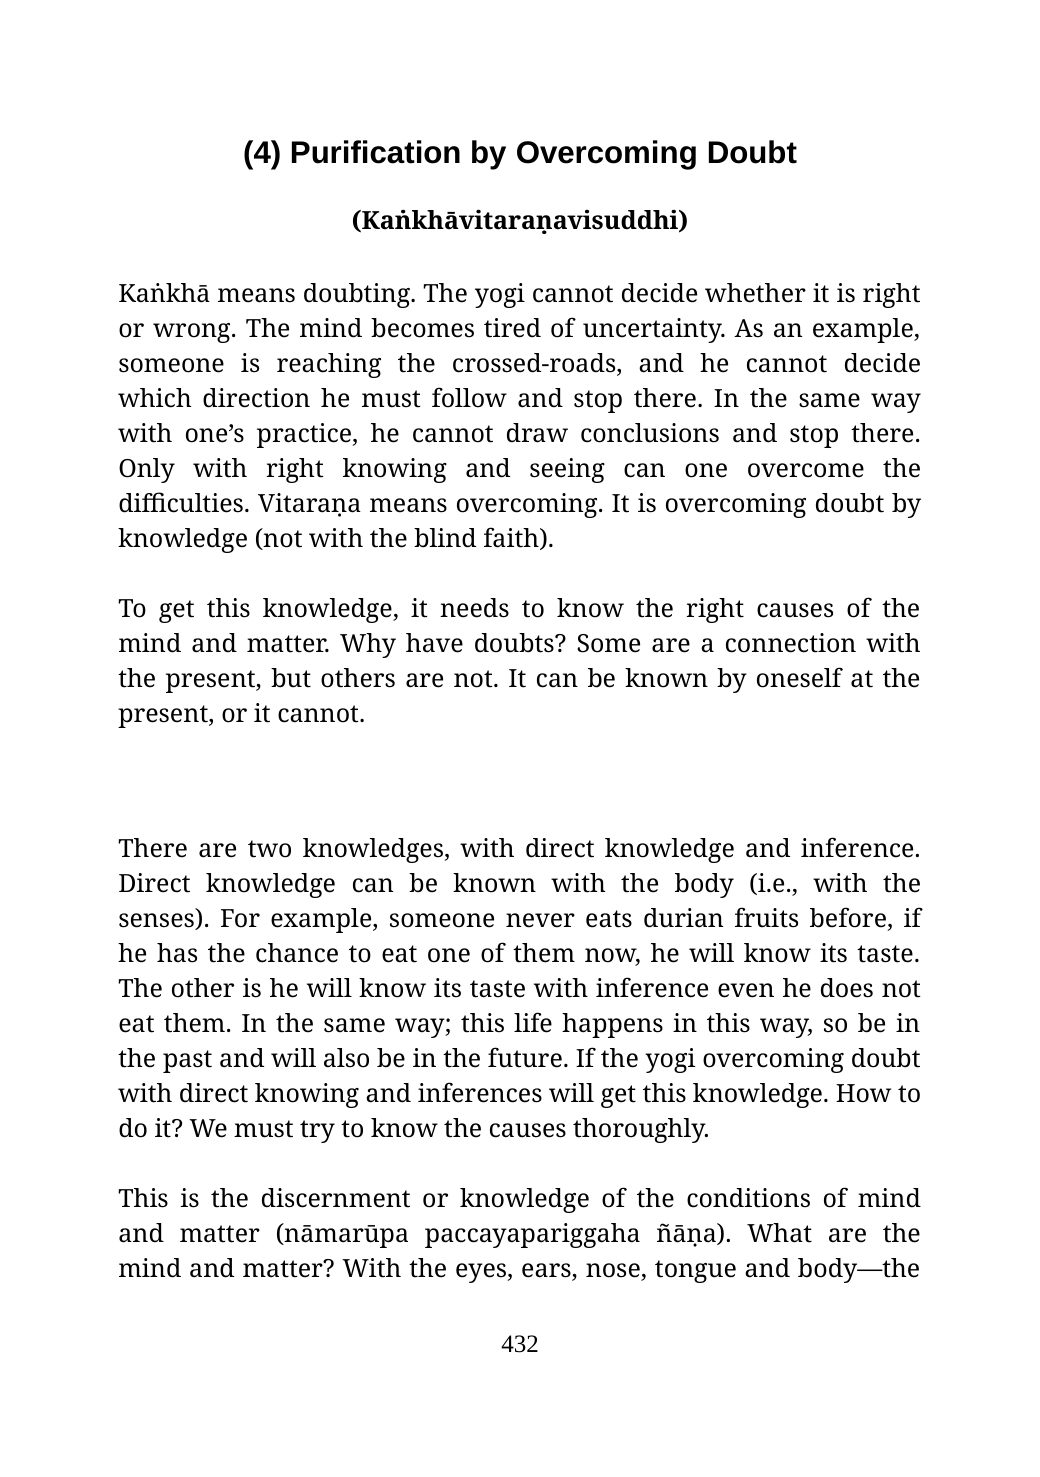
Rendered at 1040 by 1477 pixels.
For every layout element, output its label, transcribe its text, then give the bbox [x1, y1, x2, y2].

text Kaṅkhā means doubting. The yogi cannot decide whether it is right or wrong. The mind becomes tired of uncertainty. As an example, someone is reaching the crossed-roads, and he cannot decide which direction he must follow and stop there. In the same way with one’s practice, he cannot draw conclusions and stop there. Only with right knowing and seeing can one overcome the difficulties. Vitaraṇa means overcoming. It is overcoming doubt by knowledge (not with the blind faith). To get this knowledge, it needs to know the right causes of the mind and matter. Why have doubts? Some are a connection with the present, but others are not. It can be known by oneself at the present, or it cannot. [118, 274, 922, 729]
text (Kaṅkhāvitaraṇavisuddhi) [118, 203, 922, 237]
subtitle (4) Purification by Overcoming Doubt [118, 134, 922, 170]
text There are two knowledges, with direct knowledge and inference. Direct knowledge can be known with the body (i.e., with the senses). For example, someone never eats durian fruits before, if he has the chance to eat one of them now, he will know its taste. The other is he will know its taste with inference even he does not eat them. In the same way; this life happens in this way, so be in the past and will also be in the future. If the yogi overcoming doubt with direct knowing and inferences will get this knowledge. How to do it? We must try to know the causes thoroughly. This is the discernment or knowledge of the conditions of mind and matter (nāmarūpa paccayapariggaha ñāṇa). What are the mind and matter? With the eyes, ears, nose, tongue and body—the [118, 829, 922, 1284]
